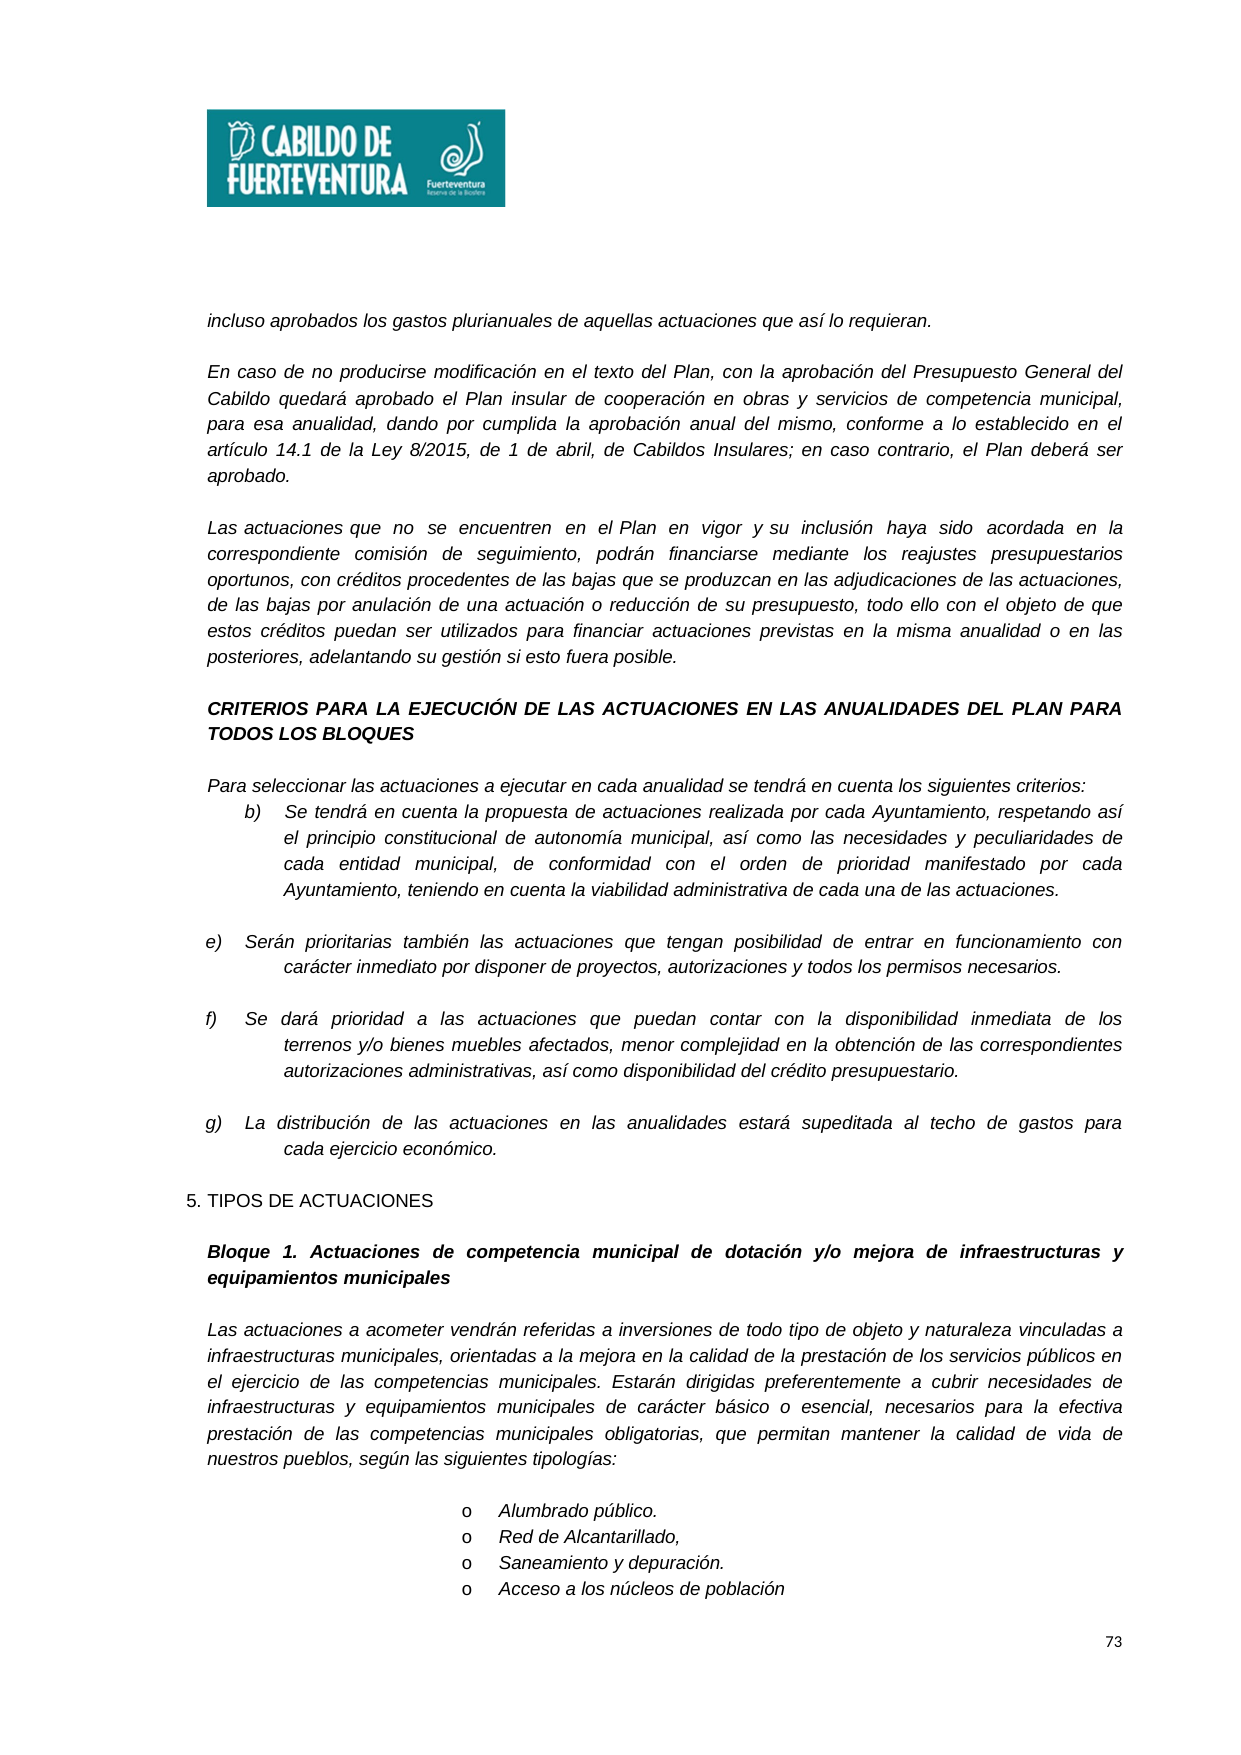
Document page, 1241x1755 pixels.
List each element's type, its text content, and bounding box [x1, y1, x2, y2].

list Saneamiento y depuración. [461, 1552, 1134, 1575]
list Se dará prioridad a las actuaciones que puedan contar con la disponibilidad inmediata de los terrenos y/o bienes muebles afectados, menor complejidad en la obtención de las correspondientes autorizaciones administrativas, así como disponibilidad del crédito presupuestario. [205, 1008, 1123, 1081]
text incluso aprobados los gastos plurianuales de aquellas actuaciones que así lo requieran. [207, 310, 1134, 331]
list Serán prioritarias también las actuaciones que tengan posibilidad de entrar en funcionamiento con carácter inmediato por disponer de proyectos, autorizaciones y todos los permisos necesarios. [205, 930, 1123, 978]
list La distribución de las actuaciones en las anualidades estará supeditada al techo de gastos para cada ejercicio económico. [205, 1112, 1123, 1159]
list Red de Alcantarillado, [461, 1526, 1134, 1549]
list Alumbrado público. [461, 1500, 1134, 1523]
text Las actuaciones a acometer vendrán referidas a inversiones de todo tipo de objeto y naturaleza vinculadas a infraestructuras municipales, orientadas a la mejora en la calidad de la prestación de los servicios públicos en el ejercicio de las competencias municipales. Estarán dirigidas preferentemente a cubrir necesidades de infraestructuras y equipamientos municipales de carácter básico o esencial, necesarios para la efectiva prestación de las competencias municipales obligatorias, que permitan mantener la calidad de vida de nuestros pueblos, según las siguientes tipologías: [207, 1318, 1123, 1470]
list Acceso a los núcleos de población [461, 1577, 1134, 1601]
text En caso de no producirse modificación en el texto del Plan, con la aprobación del Presupuesto General del Cabildo quedará aprobado el Plan insular de cooperación en obras y servicios de competencia municipal, para esa anualidad, dando por cumplida la aprobación anual del mismo, conforme a lo establecido en el artículo 14.1 de la Ley 8/2015, de 1 de abril, de Cabildos Insulares; en caso contrario, el Plan deberá ser aprobado. [207, 361, 1123, 487]
subtitle CRITERIOS PARA LA EJECUCIÓN DE LAS ACTUACIONES EN LAS ANUALIDADES DEL PLAN PARA TODOS LOS BLOQUES [207, 697, 1123, 745]
text Bloque 1. Actuaciones de competencia municipal de dotación y/o mejora de infraestructuras y equipamientos municipales [207, 1241, 1123, 1288]
list TIPOS DE ACTUACIONES [186, 1189, 1134, 1211]
text b) Se tendrá en cuenta la propuesta de actuaciones realizada por cada Ayuntamiento, respetando así el principio constitucional de autonomía municipal, así como las necesidades y peculiaridades de cada entidad municipal, de conformidad con el orden de prioridad manifestado por cada Ayuntamiento, teniendo en cuenta la viabilidad administrativa de cada una de las actuaciones. [244, 801, 1123, 900]
text Las actuaciones que no se encuentren en el Plan en vigor y su inclusión haya sido acordada en la correspondiente comisión de seguimiento, podrán financiarse mediante los reajustes presupuestarios oportunos, con créditos procedentes de las bajas que se produzcan en las adjudicaciones de las actuaciones, de las bajas por anulación de una actuación o reducción de su presupuesto, todo ello con el objeto de que estos créditos puedan ser utilizados para financiar actuaciones previstas en la misma anualidad o en las posteriores, adelantando su gestión si esto fuera posible. [207, 517, 1123, 667]
text Para seleccionar las actuaciones a ejecutar en cada anualidad se tendrá en cuenta los siguientes criterios: [207, 775, 1134, 797]
